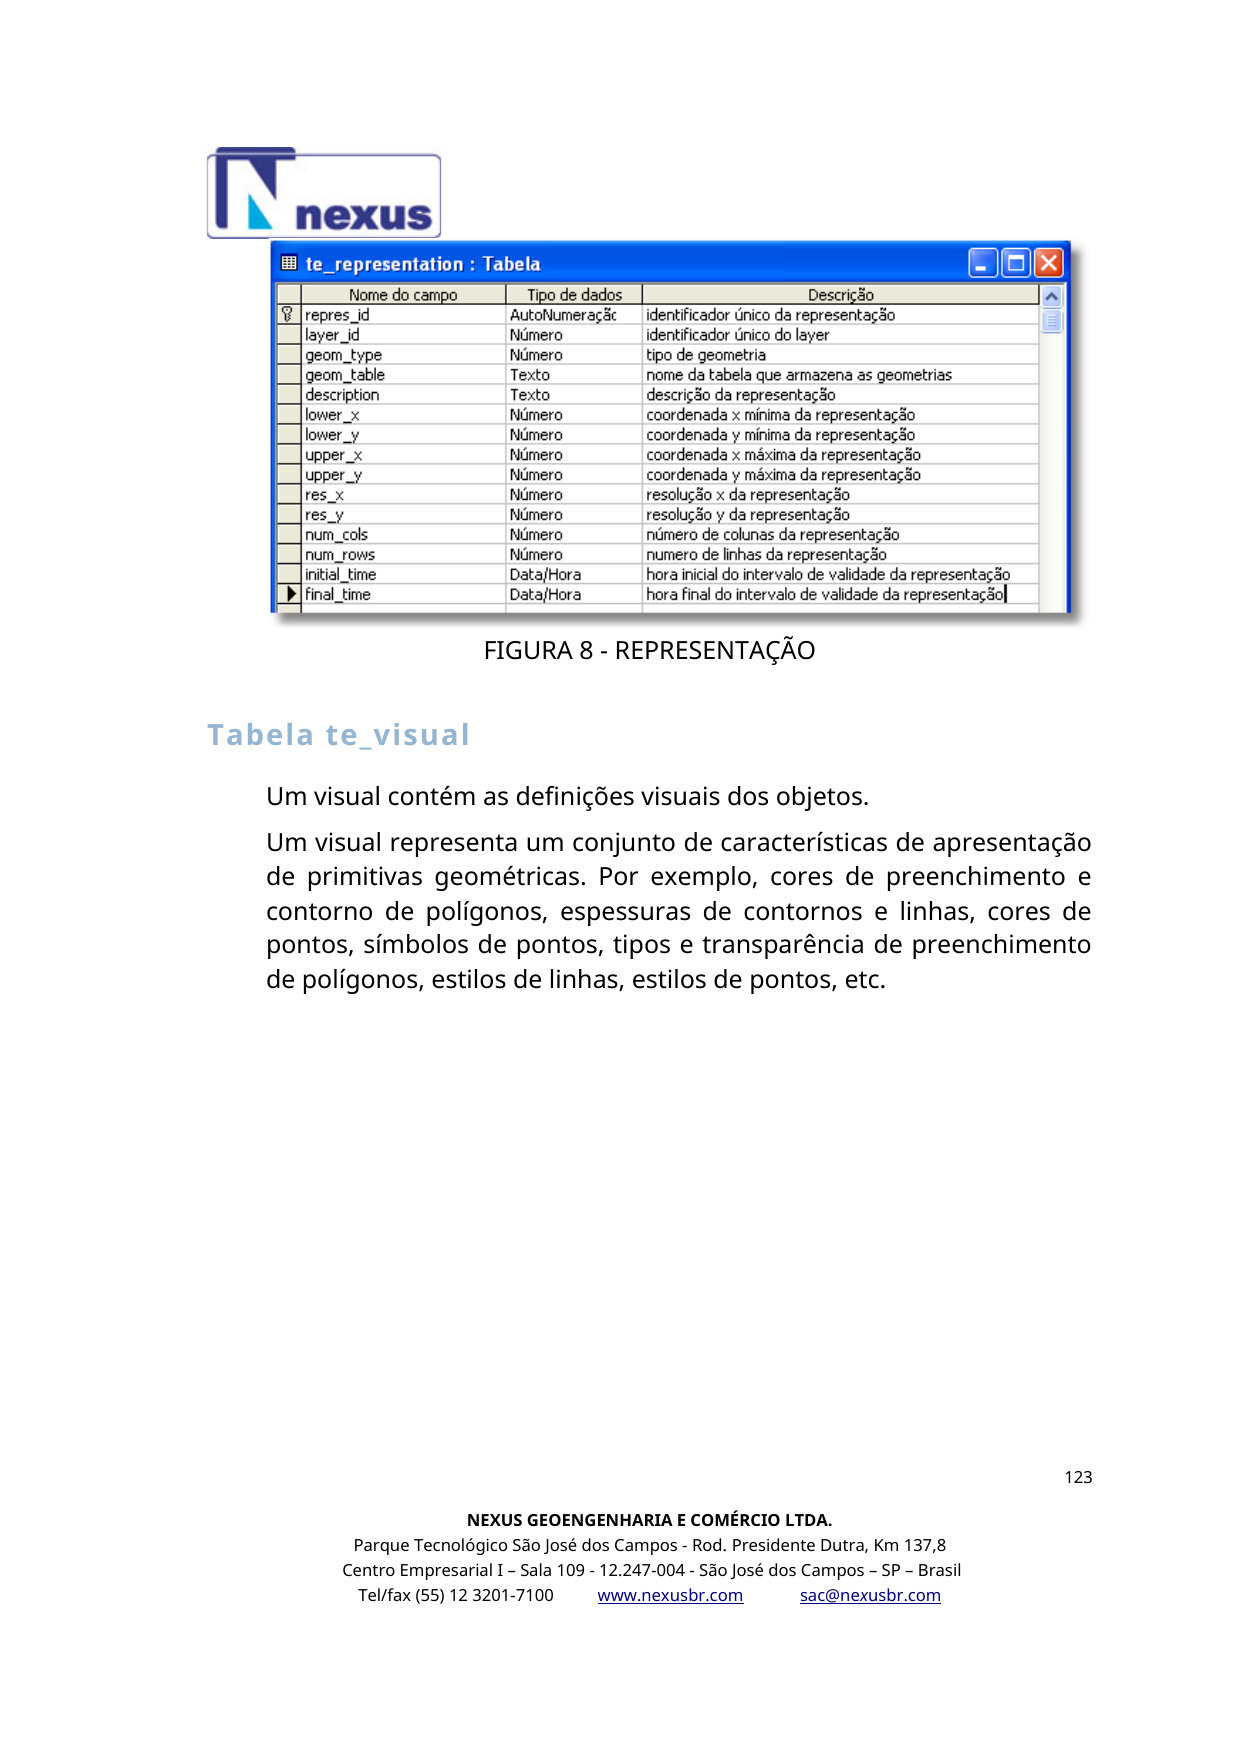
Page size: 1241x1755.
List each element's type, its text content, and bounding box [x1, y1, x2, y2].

subtitle Tabela te_visual [207, 714, 1093, 754]
text Figura 8 - Representação [207, 633, 1093, 667]
text Um visual representa um conjunto de características de apresentação de primitivas geométricas. Por exemplo, cores de preenchimento e contorno de polígonos, espessuras de contornos e linhas, cores de pontos, símbolos de pontos, tipos e transparência de preenchimento de polígonos, estilos de linhas, estilos de pontos, etc. [266, 825, 1093, 995]
text Um visual contém as definições visuais dos objetos. [266, 778, 1093, 812]
